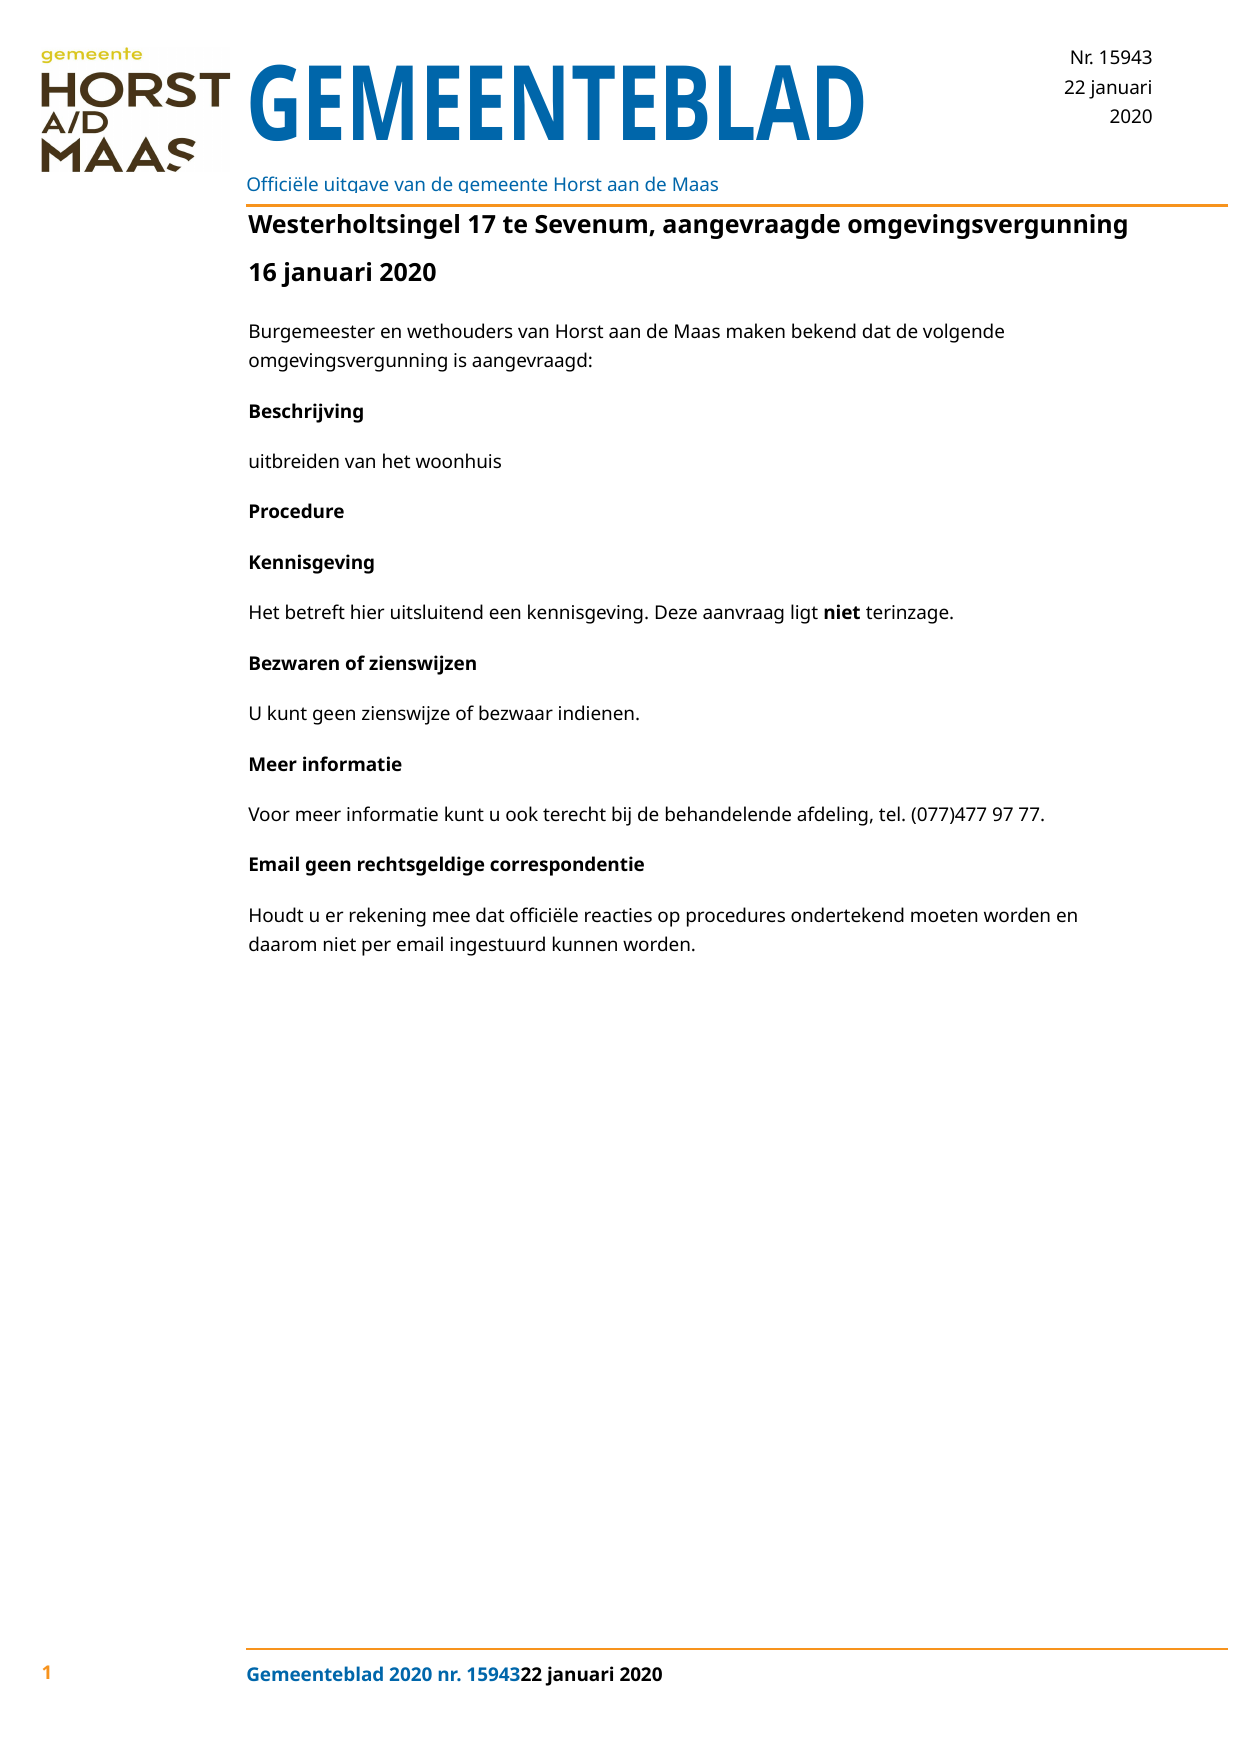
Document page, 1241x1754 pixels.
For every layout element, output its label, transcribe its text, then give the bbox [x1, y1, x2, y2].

text Email geen rechtsgeldige correspondentie [248, 852, 1152, 877]
text uitbreiden van het woonhuis [248, 448, 1152, 474]
text Meer informatie [248, 751, 1152, 777]
text Bezwaren of zienswijzen [248, 650, 1152, 676]
picture [41, 47, 231, 172]
text Beschrijving [248, 398, 1152, 424]
text Kennisgeving [248, 549, 1152, 575]
text Houdt u er rekening mee dat officiële reacties op procedures ondertekend moeten worden en daarom niet per email ingestuurd kunnen worden. [248, 902, 1152, 957]
text Procedure [248, 499, 1152, 524]
text Burgemeester en wethouders van Horst aan de Maas maken bekend dat de volgende omgevingsvergunning is aangevraagd: [248, 318, 1152, 373]
text Voor meer informatie kunt u ook terecht bij de behandelende afdeling, tel. (077)477 97 77. [248, 801, 1152, 827]
text Het betreft hier uitsluitend een kennisgeving. Deze aanvraag ligt niet terinzage. [248, 599, 1152, 625]
text Westerholtsingel 17 te Sevenum, aangevraagde omgevingsvergunning 16 januari 2020 [248, 207, 1152, 288]
text U kunt geen zienswijze of bezwaar indienen. [248, 700, 1152, 726]
